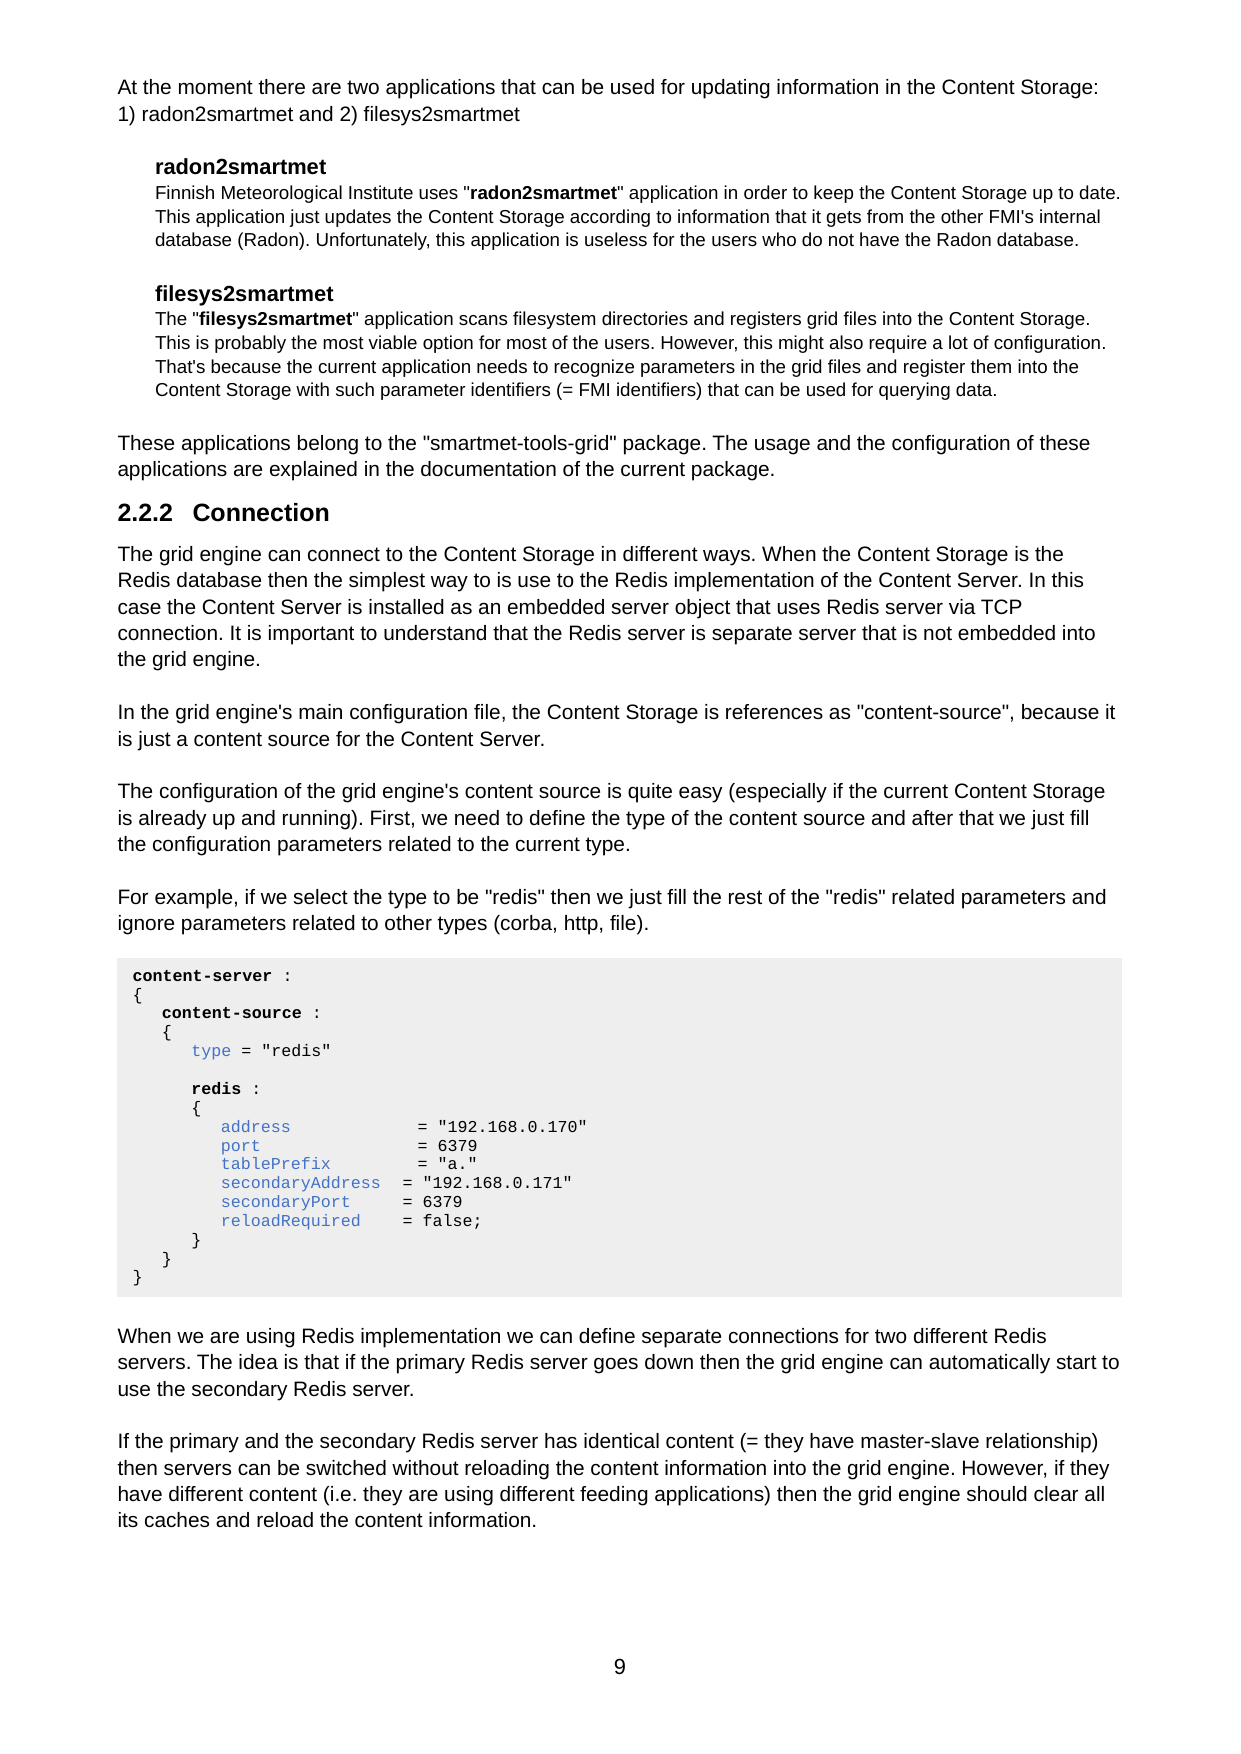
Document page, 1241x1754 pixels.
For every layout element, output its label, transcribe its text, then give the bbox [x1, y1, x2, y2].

text } [117, 1269, 1122, 1288]
text content-server : [117, 967, 1122, 986]
text secondaryPort = 6379 [117, 1194, 1122, 1212]
text secondaryAddress = "192.168.0.171" [117, 1175, 1122, 1194]
text The "filesys2smartmet" application scans filesystem directories and registers grid files into the Content Storage. This is probably the most viable option for most of the users. However, this might also require a lot of configuration. That's because the current application needs to recognize parameters in the grid files and register them into the Content Storage with such parameter identifiers (= FMI identifiers) that can be used for querying data. [155, 308, 1122, 401]
text type = "redis" [117, 1043, 1122, 1062]
text redis : [117, 1081, 1122, 1099]
text } [117, 1250, 1122, 1269]
text For example, if we select the type to be "redis" then we just fill the rest of the "redis" related parameters and ignore parameters related to other types (corba, http, file). [117, 884, 1122, 935]
text Finnish Meteorological Institute uses "radon2smartmet" application in order to keep the Content Storage up to date. This application just updates the Content Storage according to information that it gets from the other FMI's internal database (Radon). Unfortunately, this application is useless for the users who do not have the Radon database. [155, 182, 1122, 251]
text The grid engine can connect to the Content Storage in different ways. When the Content Storage is the Redis database then the simplest way to is use to the Redis implementation of the Content Server. In this case the Content Server is installed as an embedded server object that uses Redis server via TCP connection. It is important to understand that the Redis server is separate server that is not embedded into the grid engine. [117, 542, 1122, 671]
text filesys2smartmet [155, 280, 1122, 306]
text In the grid engine's main configuration file, the Content Storage is references as "content-source", because it is just a content source for the Content Server. [117, 700, 1122, 750]
text radon2smartmet [155, 154, 1122, 179]
text reloadRequired = false; [117, 1212, 1122, 1231]
text port = 6379 [117, 1137, 1122, 1156]
text content-source : [117, 1005, 1122, 1024]
text { [117, 1099, 1122, 1118]
text These applications belong to the "smartmet-tools-grid" package. The usage and the configuration of these applications are explained in the documentation of the current package. [117, 430, 1122, 481]
text { [117, 986, 1122, 1005]
text } [117, 1231, 1122, 1250]
text When we are using Redis implementation we can define separate connections for two different Redis servers. The idea is that if the primary Redis server goes down then the grid engine can automatically start to use the secondary Redis server. [117, 1324, 1122, 1400]
text tablePrefix = "a." [117, 1156, 1122, 1175]
subtitle Connection [117, 498, 1122, 527]
text address = "192.168.0.170" [117, 1118, 1122, 1137]
text The configuration of the grid engine's content source is quite easy (especially if the current Content Storage is already up and running). First, we need to define the type of the content source and after that we just fill the configuration parameters related to the current type. [117, 779, 1122, 856]
text If the primary and the secondary Redis server has identical content (= they have master-slave relationship) then servers can be switched without reloading the content information into the grid engine. However, if they have different content (i.e. they are using different feeding applications) then the grid engine should clear all its caches and reload the content information. [117, 1429, 1122, 1532]
text { [117, 1024, 1122, 1043]
text At the moment there are two applications that can be used for updating information in the Content Storage: 1) radon2smartmet and 2) filesys2smartmet [117, 75, 1122, 125]
